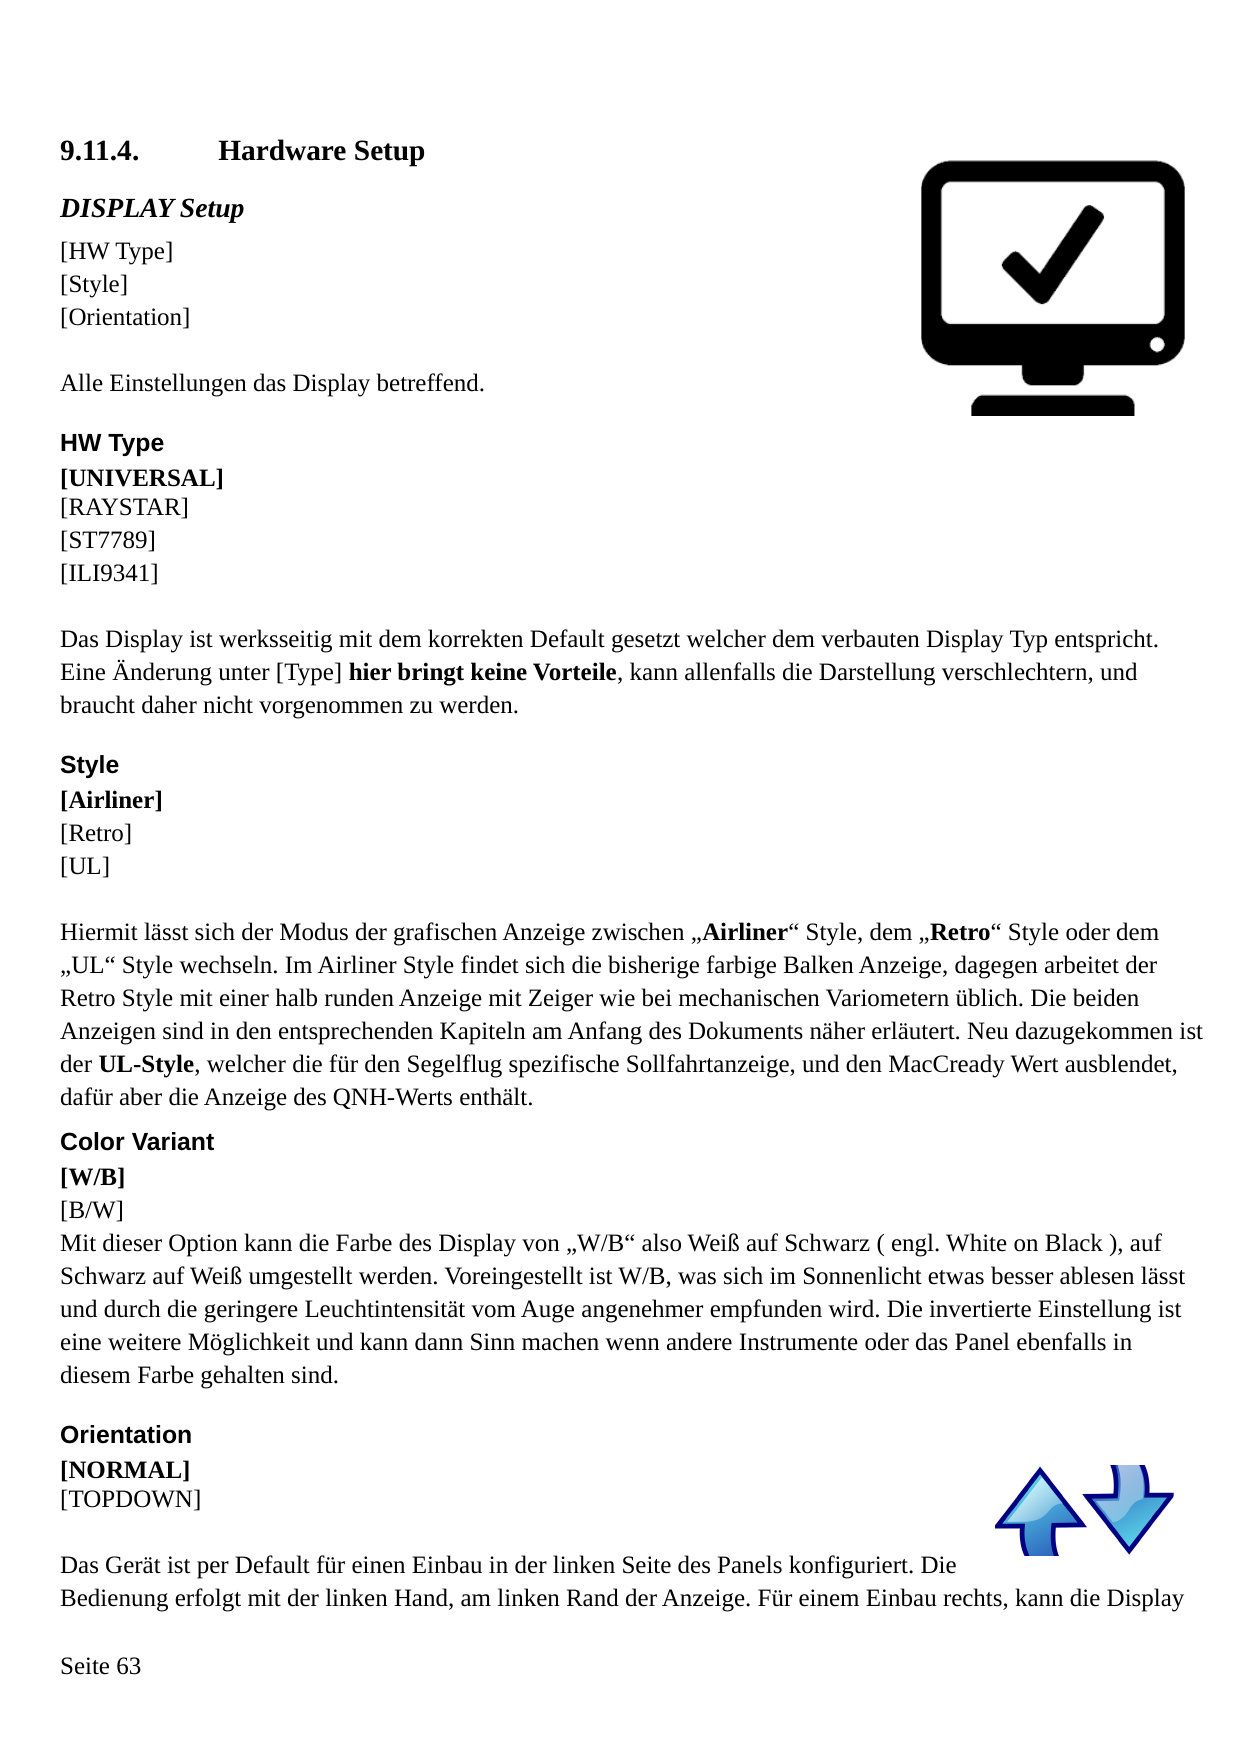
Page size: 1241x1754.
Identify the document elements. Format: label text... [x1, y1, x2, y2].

text [1174, 1484, 1207, 1513]
subtitle HW Type [60, 428, 1207, 457]
subtitle Orientation [60, 1420, 1207, 1449]
text [1185, 236, 1207, 265]
text Hiermit lässt sich der Modus der grafischen Anzeige zwischen „Airliner“ Style, dem „Retro“ Style oder dem „UL“ Style wechseln. Im Airliner Style findet sich die bisherige farbige Balken Anzeige, dagegen arbeitet der Retro Style mit einer halb runden Anzeige mit Zeiger wie bei mechanischen Variometern üblich. Die beiden Anzeigen sind in den entsprechenden Kapiteln am Anfang des Dokuments näher erläutert. Neu dazugekommen ist der UL-Style, welcher die für den Segelflug spezifische Sollfahrtanzeige, und den MacCready Wert ausblendet, dafür aber die Anzeige des QNH-Werts enthält. [60, 917, 1207, 1111]
subtitle Hardware Setup [60, 133, 1207, 167]
text [ILI9341] [60, 558, 1207, 586]
text [UNIVERSAL] [60, 463, 1207, 492]
subtitle DISPLAY Setup [60, 192, 921, 223]
text Das Display ist werksseitig mit dem korrekten Default gesetzt welcher dem verbauten Display Typ entspricht. Eine Änderung unter [Type] hier bringt keine Vorteile, kann allenfalls die Darstellung verschlechtern, und braucht daher nicht vorgenommen zu werden. [60, 624, 1207, 718]
subtitle [1185, 192, 1207, 223]
text [Style] [60, 269, 921, 298]
text [UL] [60, 851, 1207, 879]
text Das Gerät ist per Default für einen Einbau in der linken Seite des Panels konfiguriert. Die Bedienung erfolgt mit der linken Hand, am linken Rand der Anzeige. Für einem Einbau rechts, kann die Display [60, 1550, 1207, 1612]
text [ST7789] [60, 525, 1207, 553]
subtitle Style [60, 750, 1207, 778]
text [Airliner] [60, 785, 1207, 813]
text [RAYSTAR] [60, 492, 1207, 520]
text Alle Einstellungen das Display betreffend. [60, 368, 921, 397]
text [TOPDOWN] [60, 1484, 995, 1513]
text [W/B] [60, 1162, 1207, 1191]
picture [921, 152, 1185, 416]
subtitle Color Variant [60, 1127, 1207, 1156]
text Mit dieser Option kann die Farbe des Display von „W/B“ also Weiß auf Schwarz ( engl. White on Black ), auf Schwarz auf Weiß umgestellt werden. Voreingestellt ist W/B, was sich im Sonnenlicht etwas besser ablesen lässt und durch die geringere Leuchtintensität vom Auge angenehmer empfunden wird. Die invertierte Einstellung ist eine weitere Möglichkeit und kann dann Sinn machen wenn andere Instrumente oder das Panel ebenfalls in diesem Farbe gehalten sind. [60, 1228, 1207, 1389]
text [1185, 269, 1207, 298]
text [NORMAL] [60, 1455, 1207, 1484]
text [Retro] [60, 818, 1207, 846]
text [1185, 302, 1207, 331]
text [Orientation] [60, 302, 921, 331]
text [B/W] [60, 1195, 1207, 1224]
picture [995, 1465, 1174, 1556]
text [HW Type] [60, 236, 921, 265]
